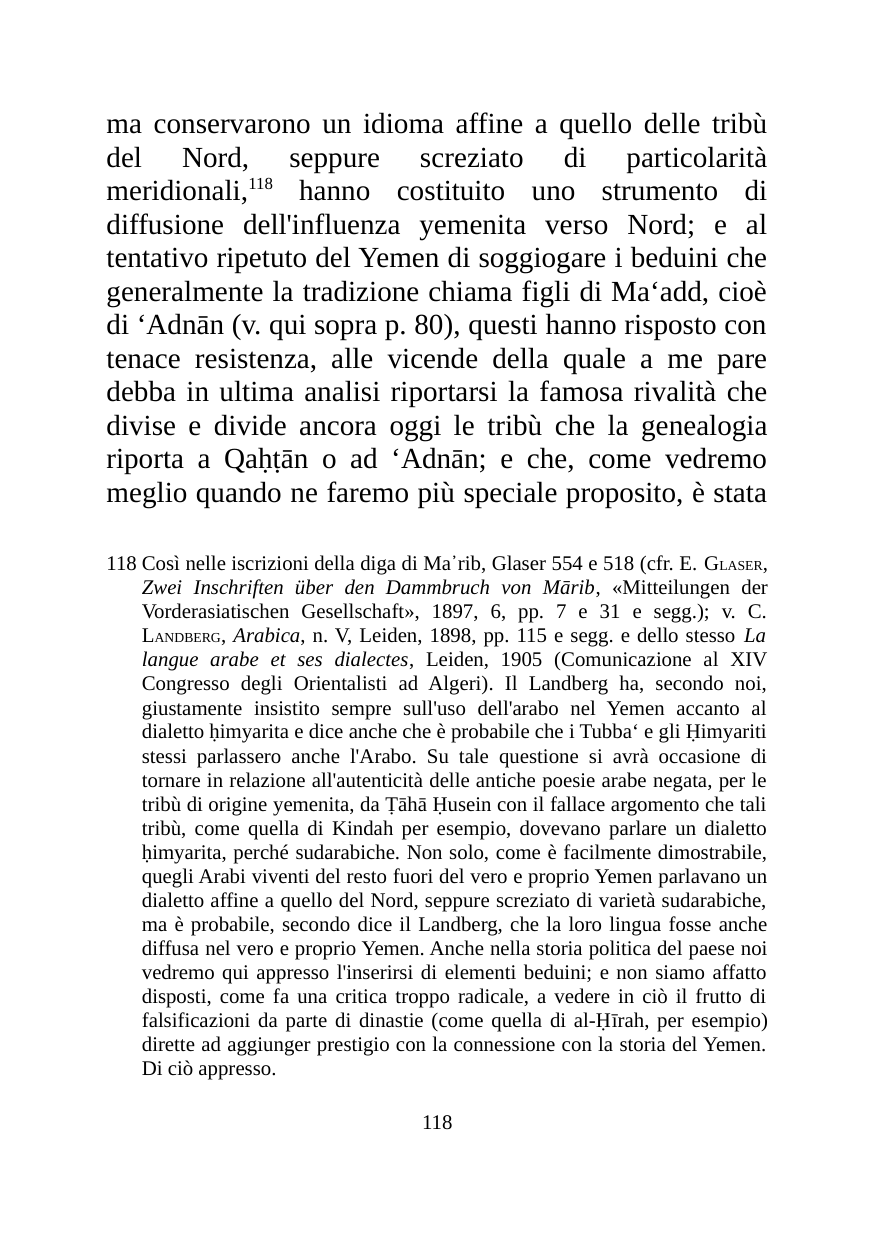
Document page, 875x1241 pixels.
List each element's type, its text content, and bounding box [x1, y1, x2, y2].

text Così nelle iscrizioni della diga di Ma᾽rib, Glaser 554 e 518 (cfr. E. Glaser, Zwei Inschriften über den Dammbruch von Mārib, «Mitteilungen der Vorderasiatischen Gesellschaft», 1897, 6, pp. 7 e 31 e segg.); v. C. Landberg, Arabica, n. V, Leiden, 1898, pp. 115 e segg. e dello stesso La langue arabe et ses dialectes, Leiden, 1905 (Comunicazione al XIV Congresso degli Orientalisti ad Algeri). Il Landberg ha, secondo noi, giustamente insistito sempre sull'uso dell'arabo nel Yemen accanto al dialetto ḥimyarita e dice anche che è probabile che i Tubba‘ e gli Ḥimyariti stessi parlassero anche l'Arabo. Su tale questione si avrà occasione di tornare in relazione all'autenticità delle antiche poesie arabe negata, per le tribù di origine yemenita, da Ṭāhā Ḥusein con il fallace argomento che tali tribù, come quella di Kindah per esempio, dovevano parlare un dialetto ḥimyarita, perché sudarabiche. Non solo, come è facilmente dimostrabile, quegli Arabi viventi del resto fuori del vero e proprio Yemen parlavano un dialetto affine a quello del Nord, seppure screziato di varietà sudarabiche, ma è probabile, secondo dice il Landberg, che la loro lingua fosse anche diffusa nel vero e proprio Yemen. Anche nella storia politica del paese noi vedremo qui appresso l'inserirsi di elementi beduini; e non siamo affatto disposti, come fa una critica troppo radicale, a vedere in ciò il frutto di falsificazioni da parte di dinastie (come quella di al-Ḥīrah, per esempio) dirette ad aggiunger prestigio con la connessione con la storia del Yemen. Di ciò appresso. [106, 551, 768, 1080]
text ma conservarono un idioma affine a quello delle tribù del Nord, seppure screziato di particolarità meridionali, hanno costituito uno strumento di diffusione dell'influenza yemenita verso Nord; e al tentativo ripetuto del Yemen di soggiogare i beduini che generalmente la tradizione chiama figli di Ma‘add, cioè di ‘Adnān (v. qui sopra p. 80), questi hanno risposto con tenace resistenza, alle vicende della quale a me pare debba in ultima analisi riportarsi la famosa rivalità che divise e divide ancora oggi le tribù che la genealogia riporta a Qaḥṭān o ad ‘Adnān; e che, come vedremo meglio quando ne faremo più speciale proposito, è stata [106, 106, 768, 509]
